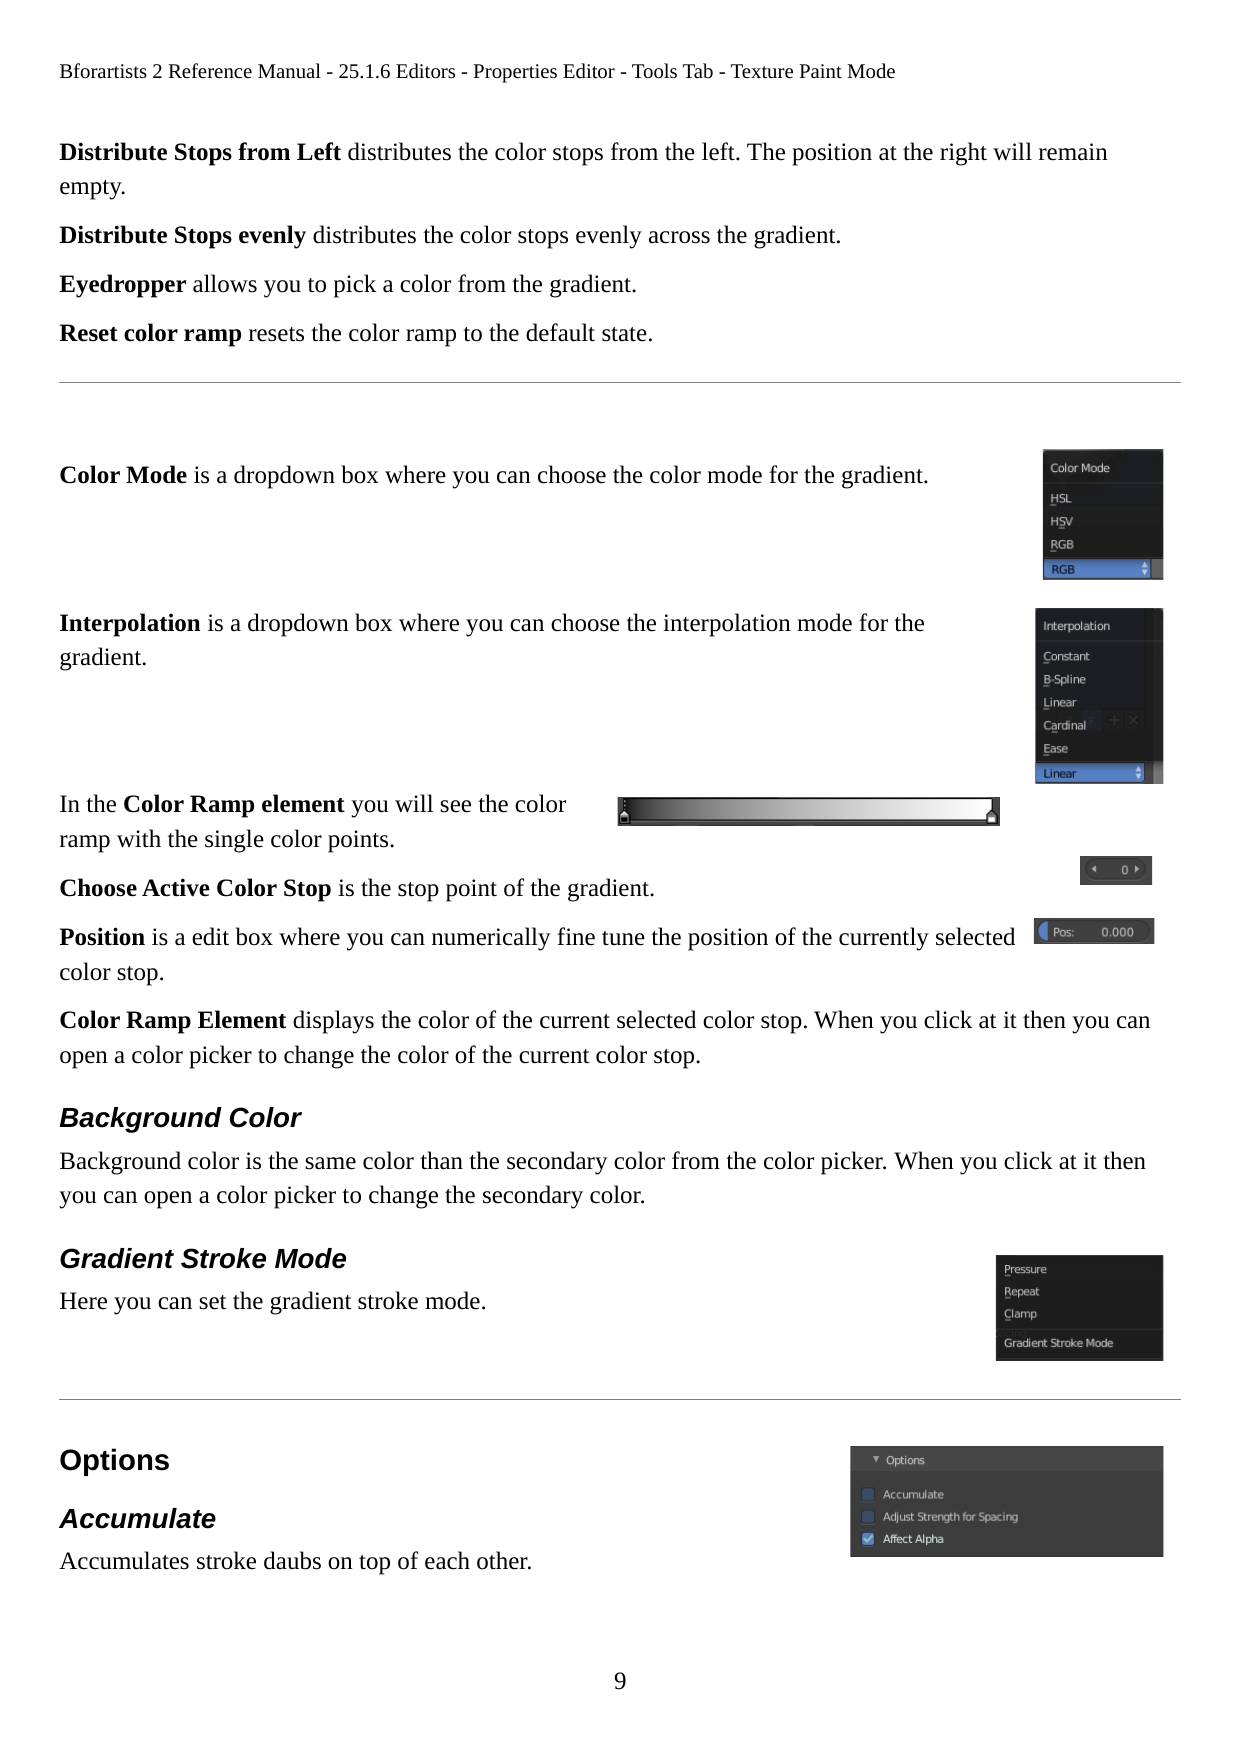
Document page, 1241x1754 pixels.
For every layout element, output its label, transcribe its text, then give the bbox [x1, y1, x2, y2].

text Interpolation is a dropdown box where you can choose the interpolation mode for the gradient. [59, 608, 1035, 671]
subtitle Options [59, 1443, 1181, 1477]
subtitle Gradient Stroke Mode [59, 1242, 1181, 1274]
subtitle Background Color [59, 1102, 1181, 1133]
text Distribute Stops evenly distributes the color stops evenly across the gradient. [59, 220, 1181, 249]
text Background color is the same color than the secondary color from the color picker. When you click at it then you can open a color picker to change the secondary color. [59, 1146, 1181, 1209]
text Color Mode is a dropdown box where you can choose the color mode for the gradient. [59, 461, 1042, 489]
text Color Ramp Element displays the color of the current selected color stop. When you click at it then you can open a color picker to change the color of the current color stop. [59, 1006, 1181, 1069]
text Distribute Stops from Left distributes the color stops from the left. The position at the right will remain empty. [59, 137, 1181, 200]
text Here you can set the gradient stroke mode. [59, 1286, 995, 1315]
picture [1042, 449, 1164, 580]
picture [850, 1446, 1164, 1557]
picture [1033, 918, 1155, 944]
picture [1035, 608, 1164, 784]
text Choose Active Color Stop is the stop point of the gradient. [59, 873, 1181, 902]
text Eyedropper allows you to pick a color from the gradient. [59, 269, 1181, 298]
text Reset color ramp resets the color ramp to the default state. [59, 318, 1181, 347]
picture [617, 797, 1000, 826]
subtitle [1164, 1502, 1181, 1534]
text In the Color Ramp element you will see the color ramp with the single color points. [59, 789, 1181, 853]
picture [1080, 856, 1153, 885]
text Accumulates stroke daubs on top of each other. [59, 1546, 1181, 1575]
subtitle Accumulate [59, 1502, 850, 1534]
picture [995, 1255, 1164, 1361]
text Position is a edit box where you can numerically fine tune the position of the currently selected color stop. [59, 922, 1181, 985]
